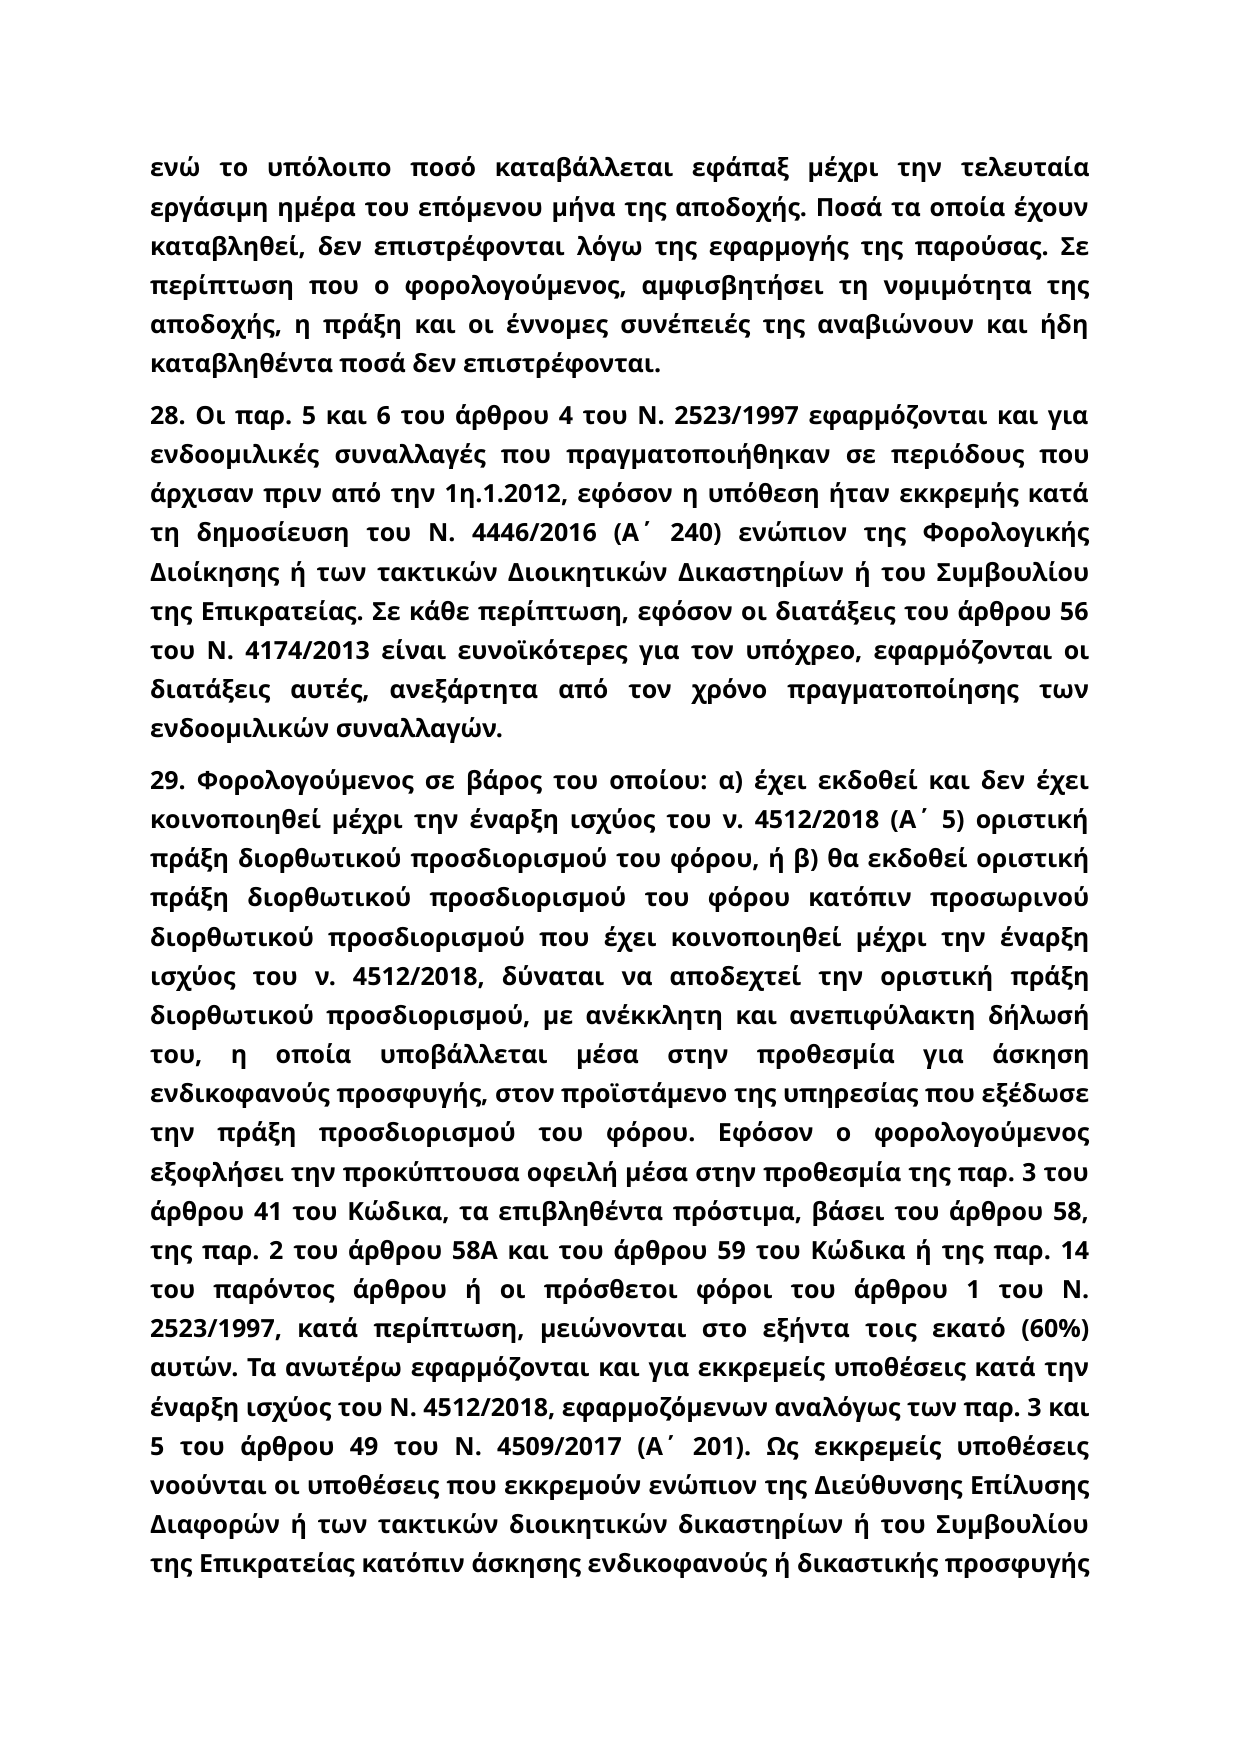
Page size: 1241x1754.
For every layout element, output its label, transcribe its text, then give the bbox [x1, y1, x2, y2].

text 28. Οι παρ. 5 και 6 του άρθρου 4 του Ν. 2523/1997 εφαρμόζονται και για ενδοομιλικές συναλλαγές που πραγματοποιήθηκαν σε περιόδους που άρχισαν πριν από την 1η.1.2012, εφόσον η υπόθεση ήταν εκκρεμής κατά τη δημοσίευση του Ν. 4446/2016 (Α΄ 240) ενώπιον της Φορολογικής Διοίκησης ή των τακτικών Διοικητικών Δικαστηρίων ή του Συμβουλίου της Επικρατείας. Σε κάθε περίπτωση, εφόσον οι διατάξεις του άρθρου 56 του Ν. 4174/2013 είναι ευνοϊκότερες για τον υπόχρεο, εφαρμόζονται οι διατάξεις αυτές, ανεξάρτητα από τον χρόνο πραγματοποίησης των ενδοομιλικών συναλλαγών. [150, 397, 1090, 745]
text 29. Φορολογούμενος σε βάρος του οποίου: α) έχει εκδοθεί και δεν έχει κοινοποιηθεί μέχρι την έναρξη ισχύος του ν. 4512/2018 (Α΄ 5) οριστική πράξη διορθωτικού προσδιορισμού του φόρου, ή β) θα εκδοθεί οριστική πράξη διορθωτικού προσδιορισμού του φόρου κατόπιν προσωρινού διορθωτικού προσδιορισμού που έχει κοινοποιηθεί μέχρι την έναρξη ισχύος του ν. 4512/2018, δύναται να αποδεχτεί την οριστική πράξη διορθωτικού προσδιορισμού, με ανέκκλητη και ανεπιφύλακτη δήλωσή του, η οποία υποβάλλεται μέσα στην προθεσμία για άσκηση ενδικοφανούς προσφυγής, στον προϊστάμενο της υπηρεσίας που εξέδωσε την πράξη προσδιορισμού του φόρου. Εφόσον ο φορολογούμενος εξοφλήσει την προκύπτουσα οφειλή μέσα στην προθεσμία της παρ. 3 του άρθρου 41 του Κώδικα, τα επιβληθέντα πρόστιμα, βάσει του άρθρου 58, της παρ. 2 του άρθρου 58Α και του άρθρου 59 του Κώδικα ή της παρ. 14 του παρόντος άρθρου ή οι πρόσθετοι φόροι του άρθρου 1 του Ν. 2523/1997, κατά περίπτωση, μειώνονται στο εξήντα τοις εκατό (60%) αυτών. Τα ανωτέρω εφαρμόζονται και για εκκρεμείς υποθέσεις κατά την έναρξη ισχύος του Ν. 4512/2018, εφαρμοζόμενων αναλόγως των παρ. 3 και 5 του άρθρου 49 του Ν. 4509/2017 (Α΄ 201). Ως εκκρεμείς υποθέσεις νοούνται οι υποθέσεις που εκκρεμούν ενώπιον της Διεύθυνσης Επίλυσης Διαφορών ή των τακτικών διοικητικών δικαστηρίων ή του Συμβουλίου της Επικρατείας κατόπιν άσκησης ενδικοφανούς ή δικαστικής προσφυγής [150, 762, 1090, 1580]
text ενώ το υπόλοιπο ποσό καταβάλλεται εφάπαξ μέχρι την τελευταία εργάσιμη ημέρα του επόμενου μήνα της αποδοχής. Ποσά τα οποία έχουν καταβληθεί, δεν επιστρέφονται λόγω της εφαρμογής της παρούσας. Σε περίπτωση που ο φορολογούμενος, αμφισβητήσει τη νομιμότητα της αποδοχής, η πράξη και οι έννομες συνέπειές της αναβιώνουν και ήδη καταβληθέντα ποσά δεν επιστρέφονται. [150, 150, 1090, 380]
